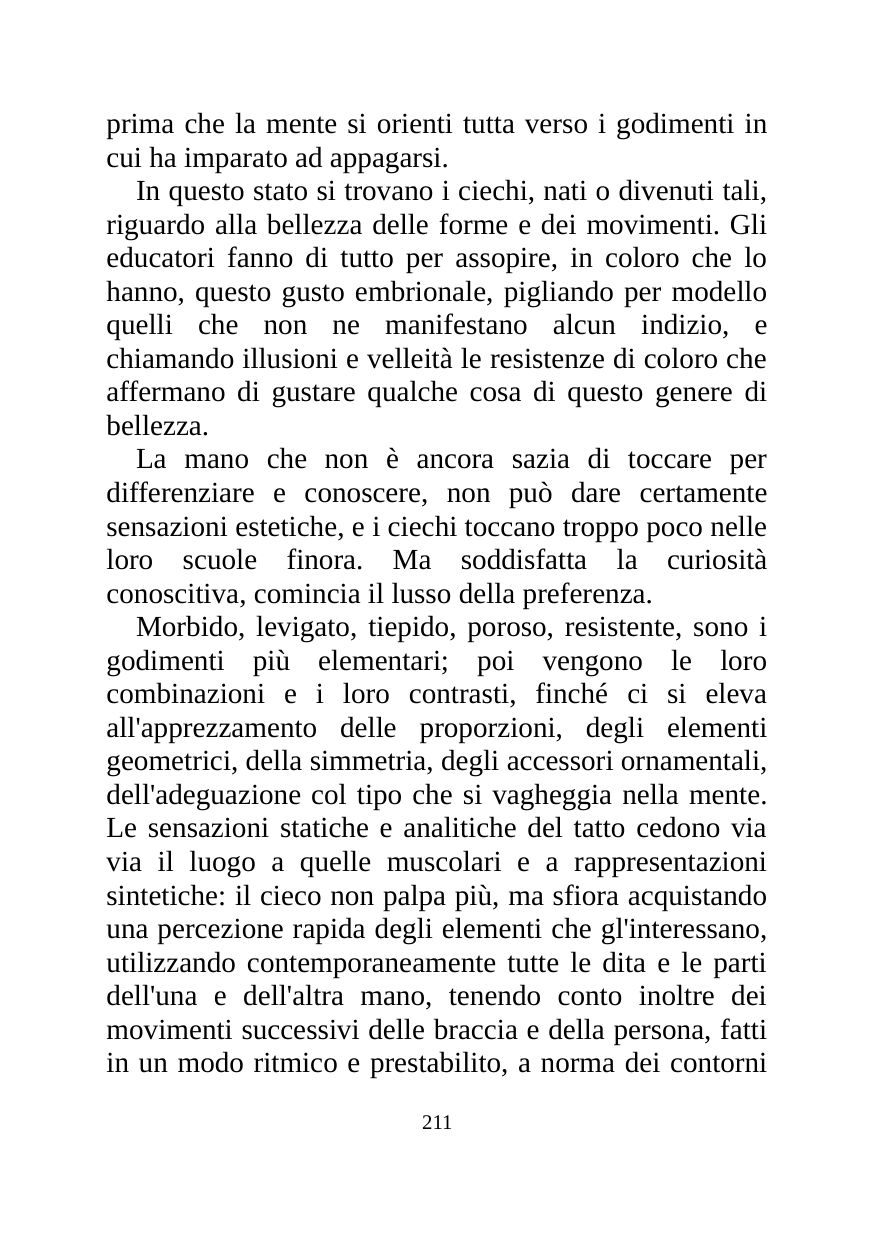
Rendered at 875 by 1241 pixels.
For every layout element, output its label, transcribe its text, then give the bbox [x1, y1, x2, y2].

text prima che la mente si orienti tutta verso i godimenti in cui ha imparato ad appagarsi. [106, 106, 768, 173]
text Morbido, levigato, tiepido, poroso, resistente, sono i godimenti più elementari; poi vengono le loro combinazioni e i loro contrasti, finché ci si eleva all'apprezzamento delle proporzioni, degli elementi geometrici, della simmetria, degli accessori ornamentali, dell'adeguazione col tipo che si vagheggia nella mente. Le sensazioni statiche e analitiche del tatto cedono via via il luogo a quelle muscolari e a rappresentazioni sintetiche: il cieco non palpa più, ma sfiora acquistando una percezione rapida degli elementi che gl'interessano, utilizzando contemporaneamente tutte le dita e le parti dell'una e dell'altra mano, tenendo conto inoltre dei movimenti successivi delle braccia e della persona, fatti in un modo ritmico e prestabilito, a norma dei contorni [106, 609, 768, 1079]
text In questo stato si trovano i ciechi, nati o divenuti tali, riguardo alla bellezza delle forme e dei movimenti. Gli educatori fanno di tutto per assopire, in coloro che lo hanno, questo gusto embrionale, pigliando per modello quelli che non ne manifestano alcun indizio, e chiamando illusioni e velleità le resistenze di coloro che affermano di gustare qualche cosa di questo genere di bellezza. [106, 173, 768, 442]
text La mano che non è ancora sazia di toccare per differenziare e conoscere, non può dare certamente sensazioni estetiche, e i ciechi toccano troppo poco nelle loro scuole finora. Ma soddisfatta la curiosità conoscitiva, comincia il lusso della preferenza. [106, 442, 768, 609]
